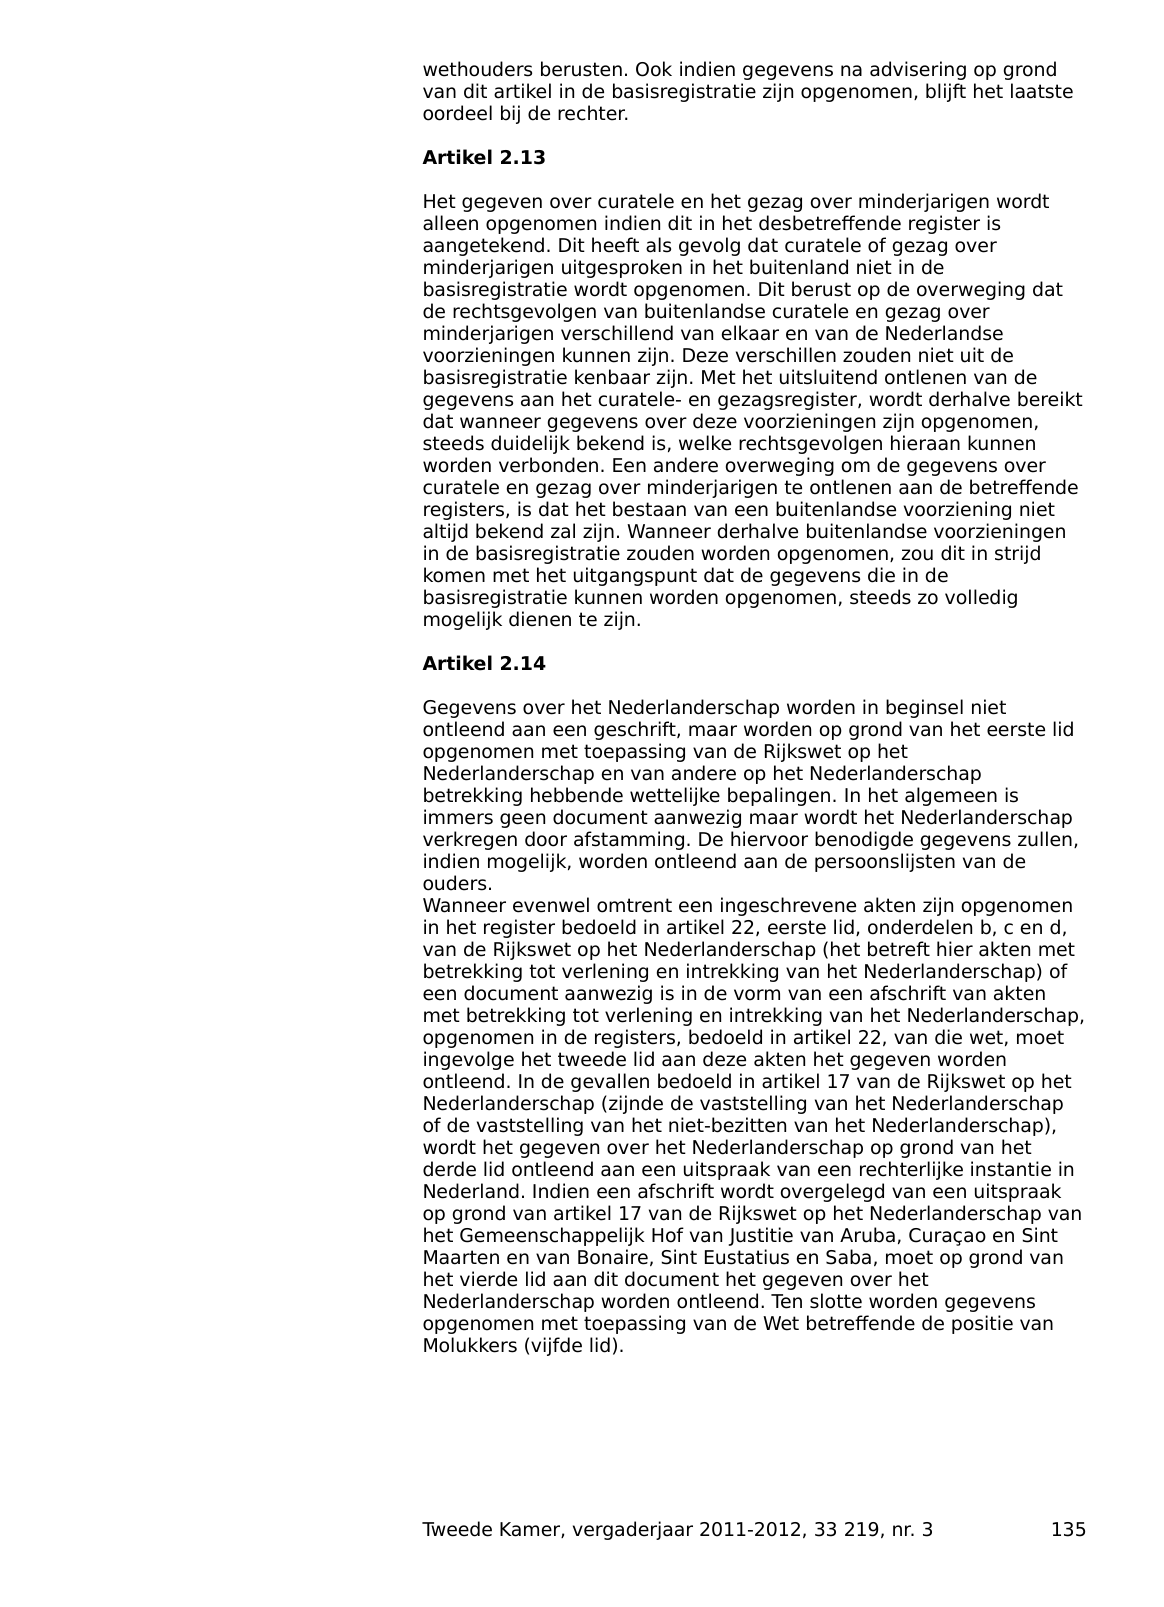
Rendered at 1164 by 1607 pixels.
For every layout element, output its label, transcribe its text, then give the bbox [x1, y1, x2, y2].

text Gegevens over het Nederlanderschap worden in beginsel niet ontleend aan een geschrift, maar worden op grond van het eerste lid opgenomen met toepassing van de Rijkswet op het Nederlanderschap en van andere op het Nederlanderschap betrekking hebbende wettelijke bepalingen. In het algemeen is immers geen document aanwezig maar wordt het Nederlanderschap verkregen door afstamming. De hiervoor benodigde gegevens zullen, indien mogelijk, worden ontleend aan de persoonslijsten van de ouders. [422, 697, 1087, 895]
text Het gegeven over curatele en het gezag over minderjarigen wordt alleen opgenomen indien dit in het desbetreffende register is aangetekend. Dit heeft als gevolg dat curatele of gezag over minderjarigen uitgesproken in het buitenland niet in de basisregistratie wordt opgenomen. Dit berust op de overweging dat de rechtsgevolgen van buitenlandse curatele en gezag over minderjarigen verschillend van elkaar en van de Nederlandse voorzieningen kunnen zijn. Deze verschillen zouden niet uit de basisregistratie kenbaar zijn. Met het uitsluitend ontlenen van de gegevens aan het curatele- en gezagsregister, wordt derhalve bereikt dat wanneer gegevens over deze voorzieningen zijn opgenomen, steeds duidelijk bekend is, welke rechtsgevolgen hieraan kunnen worden verbonden. Een andere overweging om de gegevens over curatele en gezag over minderjarigen te ontlenen aan de betreffende registers, is dat het bestaan van een buitenlandse voorziening niet altijd bekend zal zijn. Wanneer derhalve buitenlandse voorzieningen in de basisregistratie zouden worden opgenomen, zou dit in strijd komen met het uitgangspunt dat de gegevens die in de basisregistratie kunnen worden opgenomen, steeds zo volledig mogelijk dienen te zijn. [422, 191, 1087, 631]
text Wanneer evenwel omtrent een ingeschrevene akten zijn opgenomen in het register bedoeld in artikel 22, eerste lid, onderdelen b, c en d, van de Rijkswet op het Nederlanderschap (het betreft hier akten met betrekking tot verlening en intrekking van het Nederlanderschap) of een document aanwezig is in de vorm van een afschrift van akten met betrekking tot verlening en intrekking van het Nederlanderschap, opgenomen in de registers, bedoeld in artikel 22, van die wet, moet ingevolge het tweede lid aan deze akten het gegeven worden ontleend. In de gevallen bedoeld in artikel 17 van de Rijkswet op het Nederlanderschap (zijnde de vaststelling van het Nederlanderschap of de vaststelling van het niet-bezitten van het Nederlanderschap), wordt het gegeven over het Nederlanderschap op grond van het derde lid ontleend aan een uitspraak van een rechterlijke instantie in Nederland. Indien een afschrift wordt overgelegd van een uitspraak op grond van artikel 17 van de Rijkswet op het Nederlanderschap van het Gemeenschappelijk Hof van Justitie van Aruba, Curaçao en Sint Maarten en van Bonaire, Sint Eustatius en Saba, moet op grond van het vierde lid aan dit document het gegeven over het Nederlanderschap worden ontleend. Ten slotte worden gegevens opgenomen met toepassing van de Wet betreffende de positie van Molukkers (vijfde lid). [422, 895, 1087, 1357]
subtitle Artikel 2.13 [422, 147, 1087, 169]
subtitle Artikel 2.14 [422, 653, 1087, 675]
text wethouders berusten. Ook indien gegevens na advisering op grond van dit artikel in de basisregistratie zijn opgenomen, blijft het laatste oordeel bij de rechter. [422, 59, 1087, 125]
